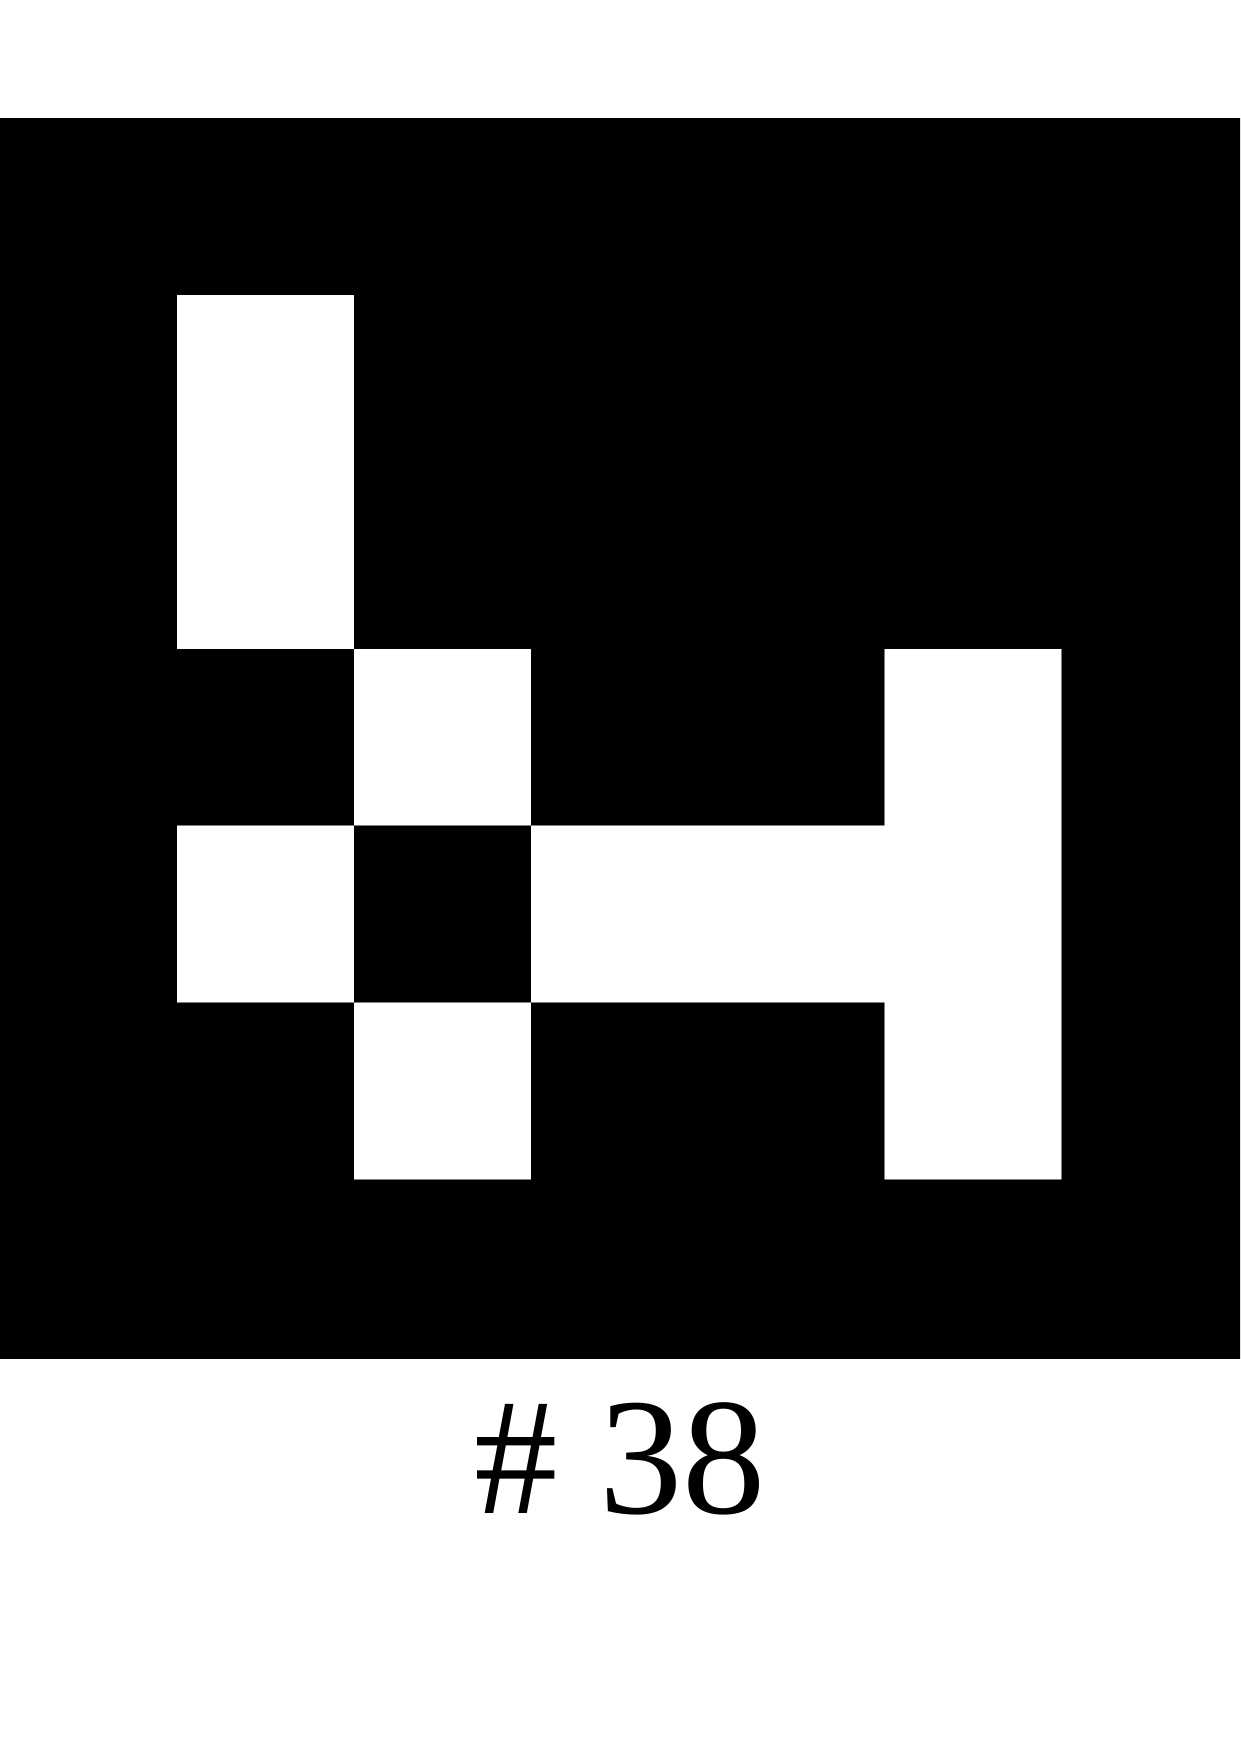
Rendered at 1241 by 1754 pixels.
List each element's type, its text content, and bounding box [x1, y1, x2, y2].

text # 38 [118, 1359, 1122, 1550]
picture [0, 118, 1241, 1359]
